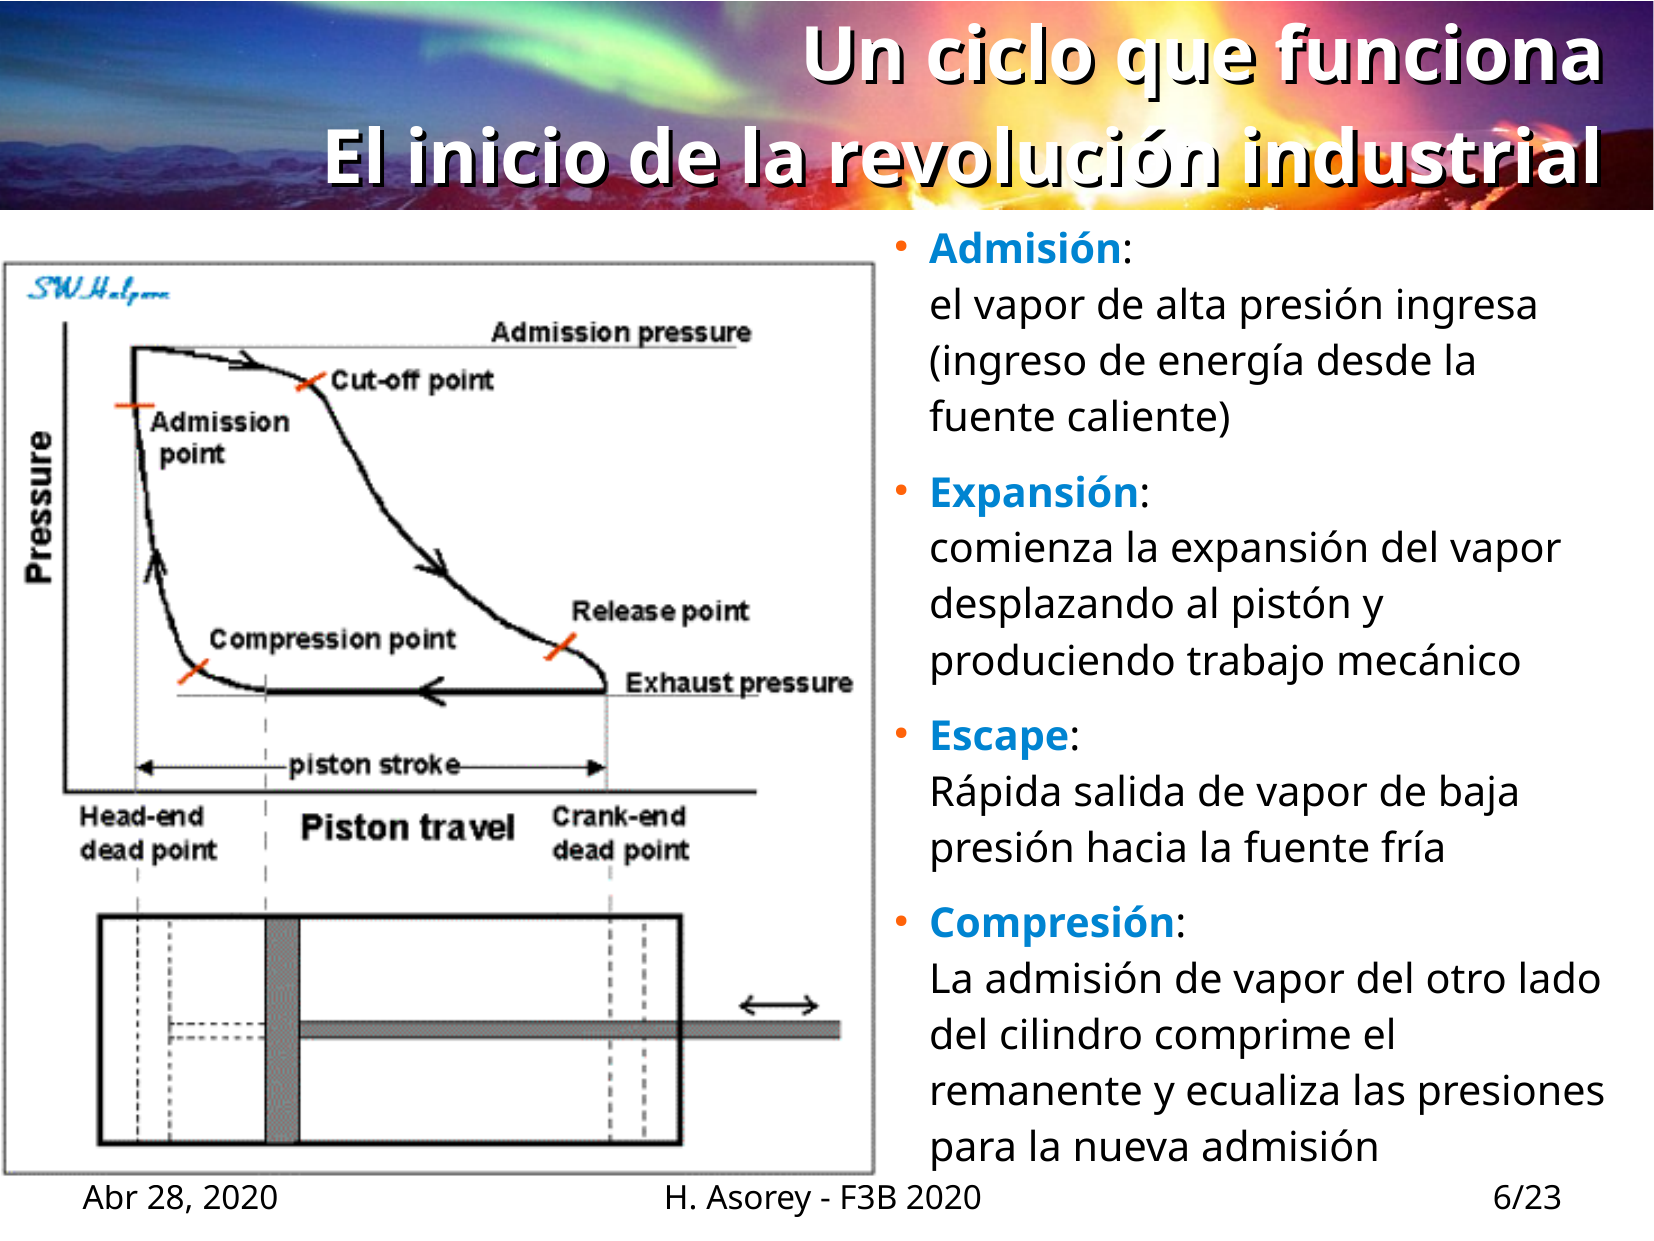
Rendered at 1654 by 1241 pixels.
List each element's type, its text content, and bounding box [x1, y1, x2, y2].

title Un ciclo que funciona El inicio de la revolución industrial [45, 11, 1606, 195]
list Admisión: el vapor de alta presión ingresa (ingreso de energía desde la fuente caliente) Expansión: comienza la expansión del vapor desplazando al pistón y produciendo trabajo mecánico Escape: Rápida salida de vapor de baja presión hacia la fuente fría Compresión: La admisión de vapor del otro lado del cilindro comprime el remanente y ecualiza las presiones para la nueva admisión [882, 219, 1606, 1180]
picture [0, 1, 1654, 210]
picture [0, 257, 883, 1186]
